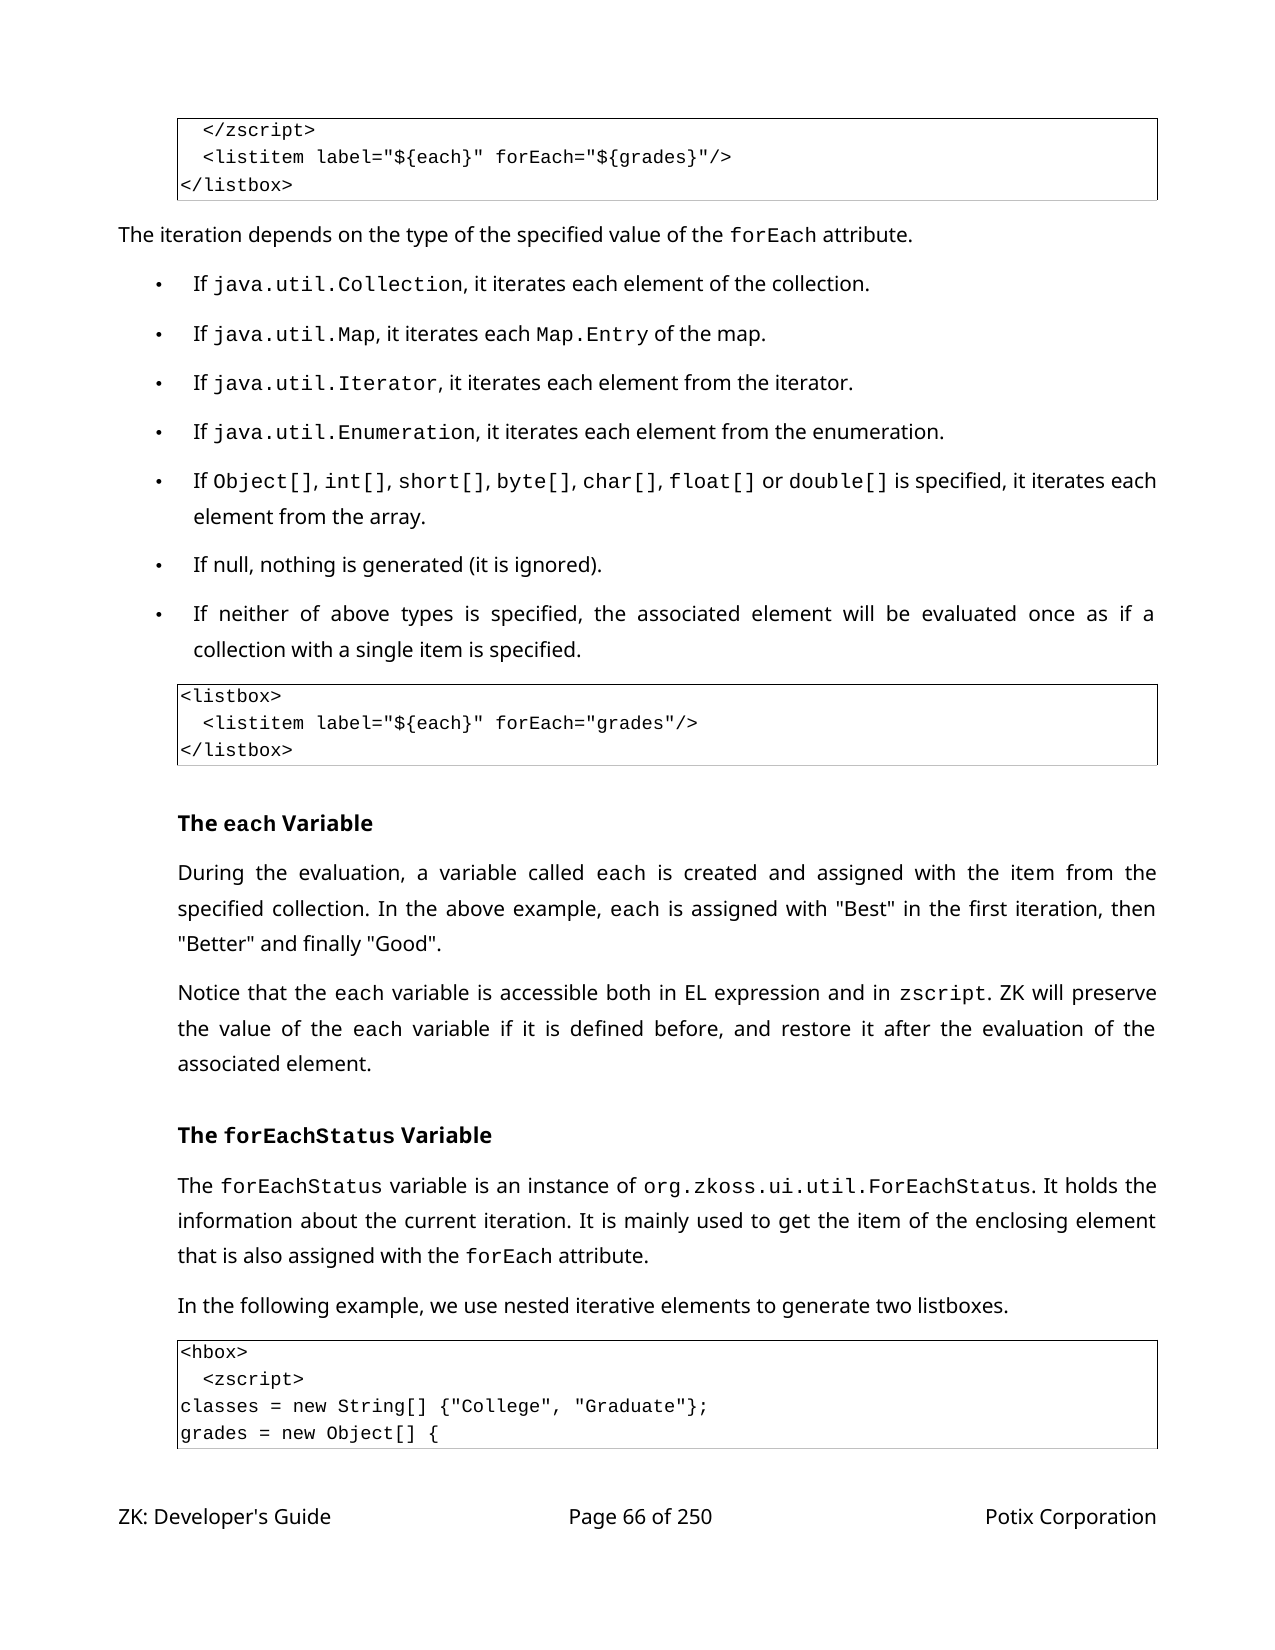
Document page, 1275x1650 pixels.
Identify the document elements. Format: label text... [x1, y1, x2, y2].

text In the following example, we use nested iterative elements to generate two listboxes. [177, 1291, 1157, 1319]
text </listbox> [178, 738, 1157, 765]
list If Object[], int[], short[], byte[], char[], float[] or double[] is specified, it iterates each element from the array. [156, 466, 1157, 530]
list If java.util.Enumeration, it iterates each element from the enumeration. [156, 417, 1157, 446]
text During the evaluation, a variable called each is created and assigned with the item from the specified collection. In the above example, each is assigned with "Best" in the first iteration, then "Better" and finally "Good". [177, 858, 1157, 958]
text <listbox> [178, 685, 1157, 708]
list If neither of above types is specified, the associated element will be evaluated once as if a collection with a single item is specified. [156, 599, 1157, 663]
list If java.util.Collection, it iterates each element of the collection. [156, 269, 1157, 298]
list If null, nothing is generated (it is ignored). [156, 551, 1157, 579]
text Notice that the each variable is accessible both in EL expression and in zscript. ZK will preserve the value of the each variable if it is defined before, and restore it after the evaluation of the associated element. [177, 978, 1157, 1078]
text <hbox> [178, 1341, 1157, 1364]
text <listitem label="${each}" forEach="grades"/> [178, 711, 1157, 735]
text </listbox> [178, 172, 1157, 200]
list If java.util.Iterator, it iterates each element from the iterator. [156, 368, 1157, 396]
text <zscript> [178, 1367, 1157, 1391]
text The iteration depends on the type of the specified value of the forEach attribute. [118, 220, 1157, 249]
text The forEachStatus variable is an instance of org.zkoss.ui.util.ForEachStatus. It holds the information about the current iteration. It is mainly used to get the item of the enclosing element that is also assigned with the forEach attribute. [177, 1171, 1157, 1270]
text grades = new Object[] { [178, 1421, 1157, 1448]
subtitle The each Variable [177, 808, 1157, 838]
subtitle The forEachStatus Variable [177, 1120, 1157, 1150]
list If java.util.Map, it iterates each Map.Entry of the map. [156, 319, 1157, 347]
text </zscript> [178, 119, 1157, 142]
text classes = new String[] {"College", "Graduate"}; [178, 1394, 1157, 1418]
text <listitem label="${each}" forEach="${grades}"/> [178, 145, 1157, 169]
